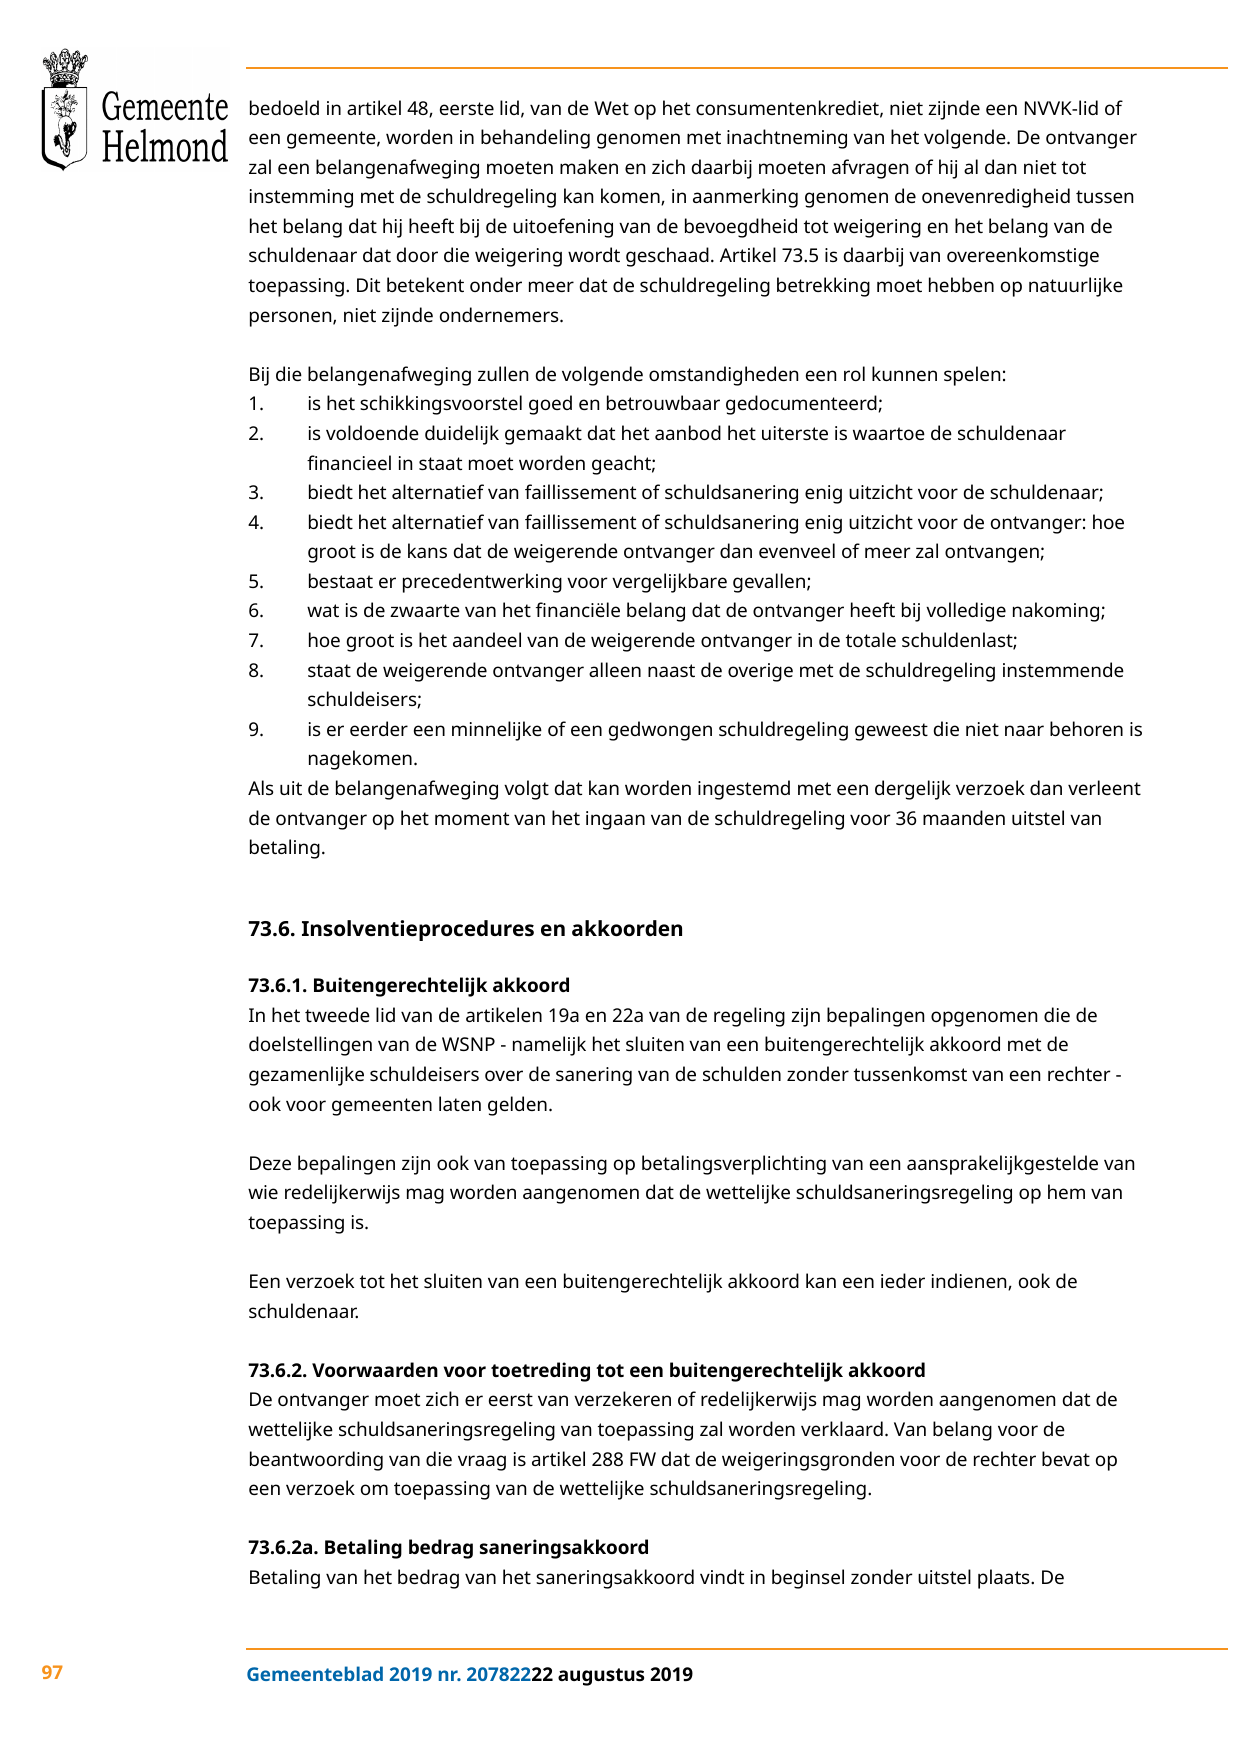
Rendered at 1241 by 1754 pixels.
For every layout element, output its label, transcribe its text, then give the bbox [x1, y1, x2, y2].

list biedt het alternatief van faillissement of schuldsanering enig uitzicht voor de ontvanger: hoe groot is de kans dat de weigerende ontvanger dan evenveel of meer zal ontvangen; [248, 509, 1152, 564]
picture [41, 47, 231, 172]
text bedoeld in artikel 48, eerste lid, van de Wet op het consumentenkrediet, niet zijnde een NVVK-lid of een gemeente, worden in behandeling genomen met inachtneming van het volgende. De ontvanger zal een belangenafweging moeten maken en zich daarbij moeten afvragen of hij al dan niet tot instemming met de schuldregeling kan komen, in aanmerking genomen de onevenredigheid tussen het belang dat hij heeft bij de uitoefening van de bevoegdheid tot weigering en het belang van de schuldenaar dat door die weigering wordt geschaad. Artikel 73.5 is daarbij van overeenkomstige toepassing. Dit betekent onder meer dat de schuldregeling betrekking moet hebben op natuurlijke personen, niet zijnde ondernemers. [248, 95, 1152, 328]
text Als uit de belangenafweging volgt dat kan worden ingestemd met een dergelijk verzoek dan verleent de ontvanger op het moment van het ingaan van de schuldregeling voor 36 maanden uitstel van betaling. [248, 775, 1152, 860]
list is voldoende duidelijk gemaakt dat het aanbod het uiterste is waartoe de schuldenaar financieel in staat moet worden geacht; [248, 420, 1152, 476]
text 73.6. Insolventieprocedures en akkoorden [248, 914, 1152, 943]
text Een verzoek tot het sluiten van een buitengerechtelijk akkoord kan een ieder indienen, ook de schuldenaar. [248, 1268, 1152, 1323]
text Deze bepalingen zijn ook van toepassing op betalingsverplichting van een aansprakelijkgestelde van wie redelijkerwijs mag worden aangenomen dat de wettelijke schuldsaneringsregeling op hem van toepassing is. [248, 1150, 1152, 1235]
list hoe groot is het aandeel van de weigerende ontvanger in de totale schuldenlast; [248, 627, 1152, 653]
text 73.6.2a. Betaling bedrag saneringsakkoord [248, 1534, 1152, 1560]
list wat is de zwaarte van het financiële belang dat de ontvanger heeft bij volledige nakoming; [248, 598, 1152, 623]
list bestaat er precedentwerking voor vergelijkbare gevallen; [248, 568, 1152, 594]
list staat de weigerende ontvanger alleen naast de overige met de schuldregeling instemmende schuldeisers; [248, 657, 1152, 712]
text Betaling van het bedrag van het saneringsakkoord vindt in beginsel zonder uitstel plaats. De [248, 1564, 1152, 1590]
text In het tweede lid van de artikelen 19a en 22a van de regeling zijn bepalingen opgenomen die de doelstellingen van de WSNP - namelijk het sluiten van een buitengerechtelijk akkoord met de gezamenlijke schuldeisers over de sanering van de schulden zonder tussenkomst van een rechter - ook voor gemeenten laten gelden. [248, 1002, 1152, 1116]
list biedt het alternatief van faillissement of schuldsanering enig uitzicht voor de schuldenaar; [248, 479, 1152, 505]
text 73.6.1. Buitengerechtelijk akkoord [248, 972, 1152, 998]
text Bij die belangenafweging zullen de volgende omstandigheden een rol kunnen spelen: [248, 361, 1152, 387]
list is het schikkingsvoorstel goed en betrouwbaar gedocumenteerd; [248, 391, 1152, 416]
text 73.6.2. Voorwaarden voor toetreding tot een buitengerechtelijk akkoord [248, 1357, 1152, 1383]
text De ontvanger moet zich er eerst van verzekeren of redelijkerwijs mag worden aangenomen dat de wettelijke schuldsaneringsregeling van toepassing zal worden verklaard. Van belang voor de beantwoording van die vraag is artikel 288 FW dat de weigeringsgronden voor de rechter bevat op een verzoek om toepassing van de wettelijke schuldsaneringsregeling. [248, 1387, 1152, 1501]
list is er eerder een minnelijke of een gedwongen schuldregeling geweest die niet naar behoren is nagekomen. [248, 716, 1152, 771]
